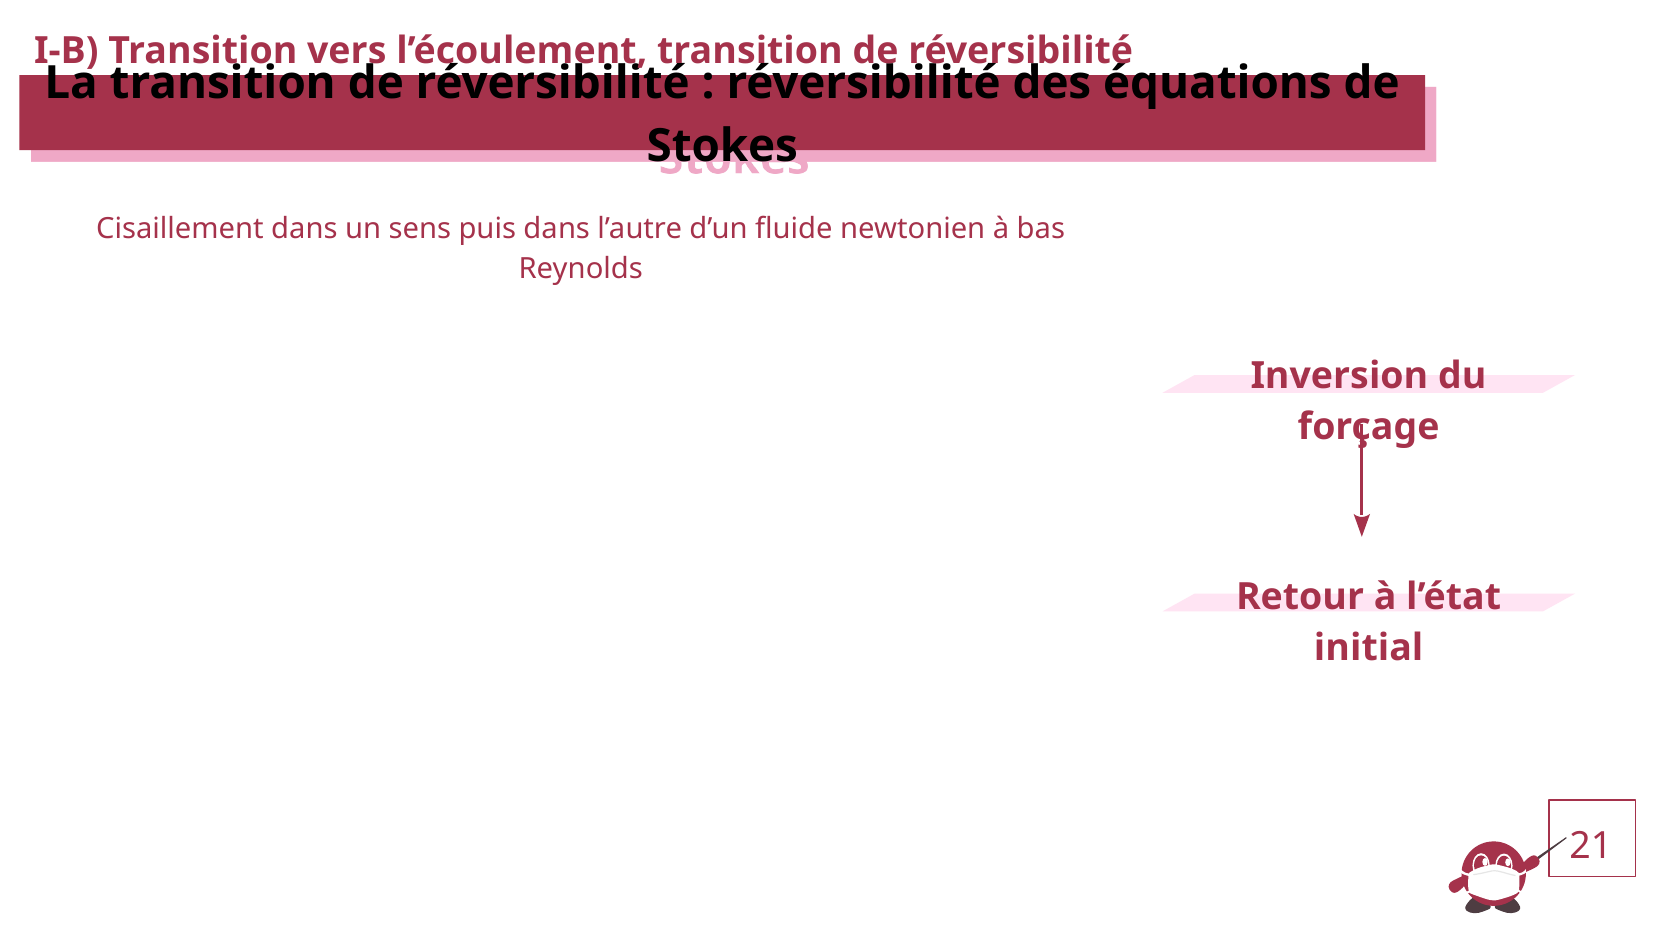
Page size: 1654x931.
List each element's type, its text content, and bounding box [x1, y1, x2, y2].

picture [1448, 799, 1637, 914]
text_box Retour à l’état initial [1162, 562, 1576, 622]
text_box La transition de réversibilité : réversibilité des équations de Stokes [19, 75, 1426, 151]
text_box [1492, 811, 1654, 887]
text_box Cisaillement dans un sens puis dans l’autre d’un fluide newtonien à bas Reynolds [22, 200, 1139, 255]
text_box I-B) Transition vers l’écoulement, transition de réversibilité [19, 16, 1036, 76]
text_box [49, 248, 1126, 845]
text_box Inversion du forçage [1162, 341, 1576, 401]
